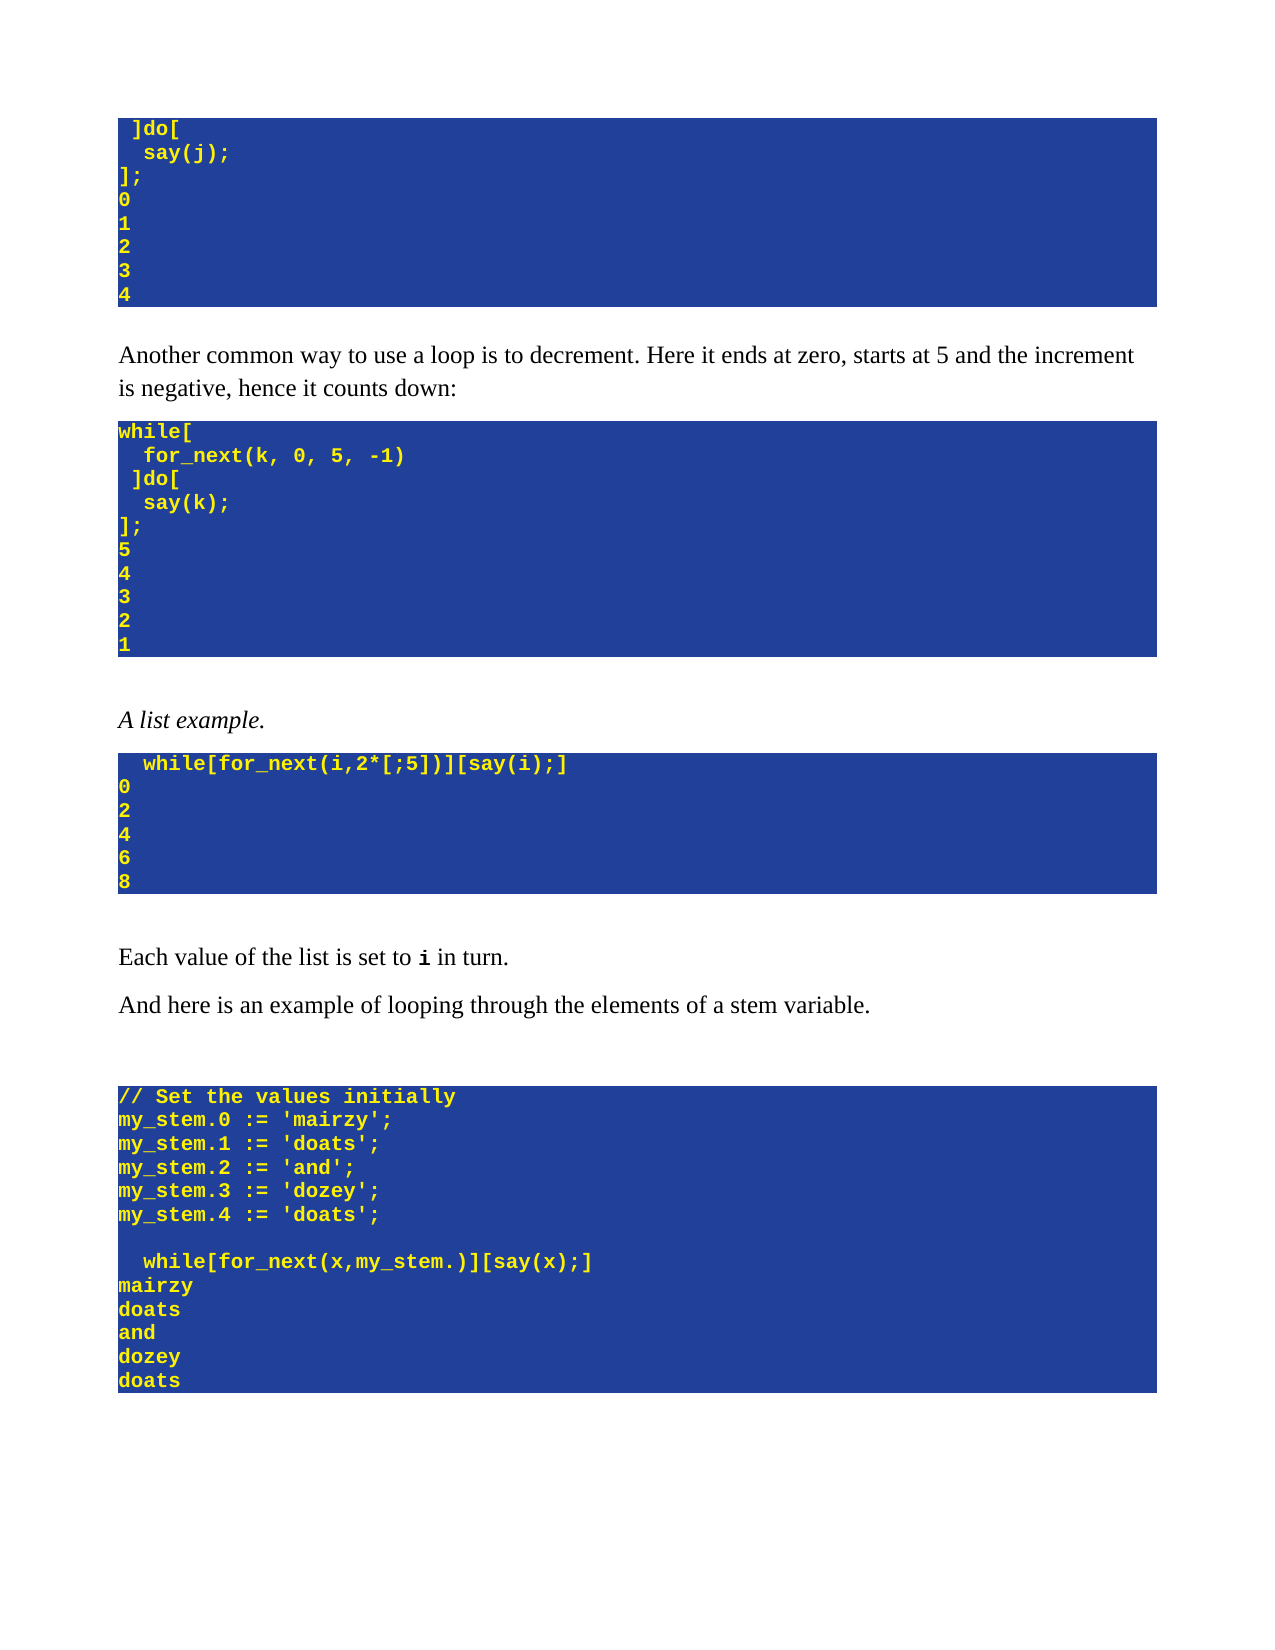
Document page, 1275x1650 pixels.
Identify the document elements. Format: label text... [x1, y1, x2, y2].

text 2 [118, 610, 1157, 634]
text ]; [118, 165, 1157, 189]
text my_stem.4 := 'doats'; [118, 1204, 1157, 1228]
text ]do[ [118, 468, 1157, 492]
text 1 [118, 213, 1157, 236]
text 0 [118, 189, 1157, 213]
text say(j); [118, 142, 1157, 165]
text my_stem.1 := 'doats'; [118, 1133, 1157, 1157]
text 0 [118, 776, 1157, 800]
text while[for_next(x,my_stem.)][say(x);] [118, 1251, 1157, 1275]
text 1 [118, 634, 1157, 657]
text while[ [118, 421, 1157, 444]
text 4 [118, 823, 1157, 847]
text for_next(k, 0, 5, -1) [118, 444, 1157, 468]
text 3 [118, 586, 1157, 610]
text Another common way to use a loop is to decrement. Here it ends at zero, starts at 5 and the increment is negative, hence it counts down: [118, 307, 1157, 402]
text 4 [118, 563, 1157, 586]
text 6 [118, 847, 1157, 871]
text my_stem.0 := 'mairzy'; [118, 1109, 1157, 1133]
text A list example. [118, 705, 1157, 734]
text my_stem.3 := 'dozey'; [118, 1180, 1157, 1204]
text 2 [118, 800, 1157, 823]
text mairzy [118, 1275, 1157, 1299]
text while[for_next(i,2*[;5])][say(i);] [118, 753, 1157, 776]
text say(k); [118, 492, 1157, 516]
text // Set the values initially [118, 1086, 1157, 1109]
text 4 [118, 284, 1157, 307]
text dozey [118, 1346, 1157, 1369]
text 2 [118, 236, 1157, 260]
text 8 [118, 871, 1157, 894]
text ]; [118, 516, 1157, 539]
text and [118, 1322, 1157, 1346]
text doats [118, 1299, 1157, 1322]
text ]do[ [118, 118, 1157, 142]
text 3 [118, 260, 1157, 284]
text And here is an example of looping through the elements of a stem variable. [118, 991, 1157, 1019]
text doats [118, 1369, 1157, 1393]
text my_stem.2 := 'and'; [118, 1157, 1157, 1180]
text Each value of the list is set to i in turn. [118, 942, 1157, 972]
text 5 [118, 539, 1157, 563]
